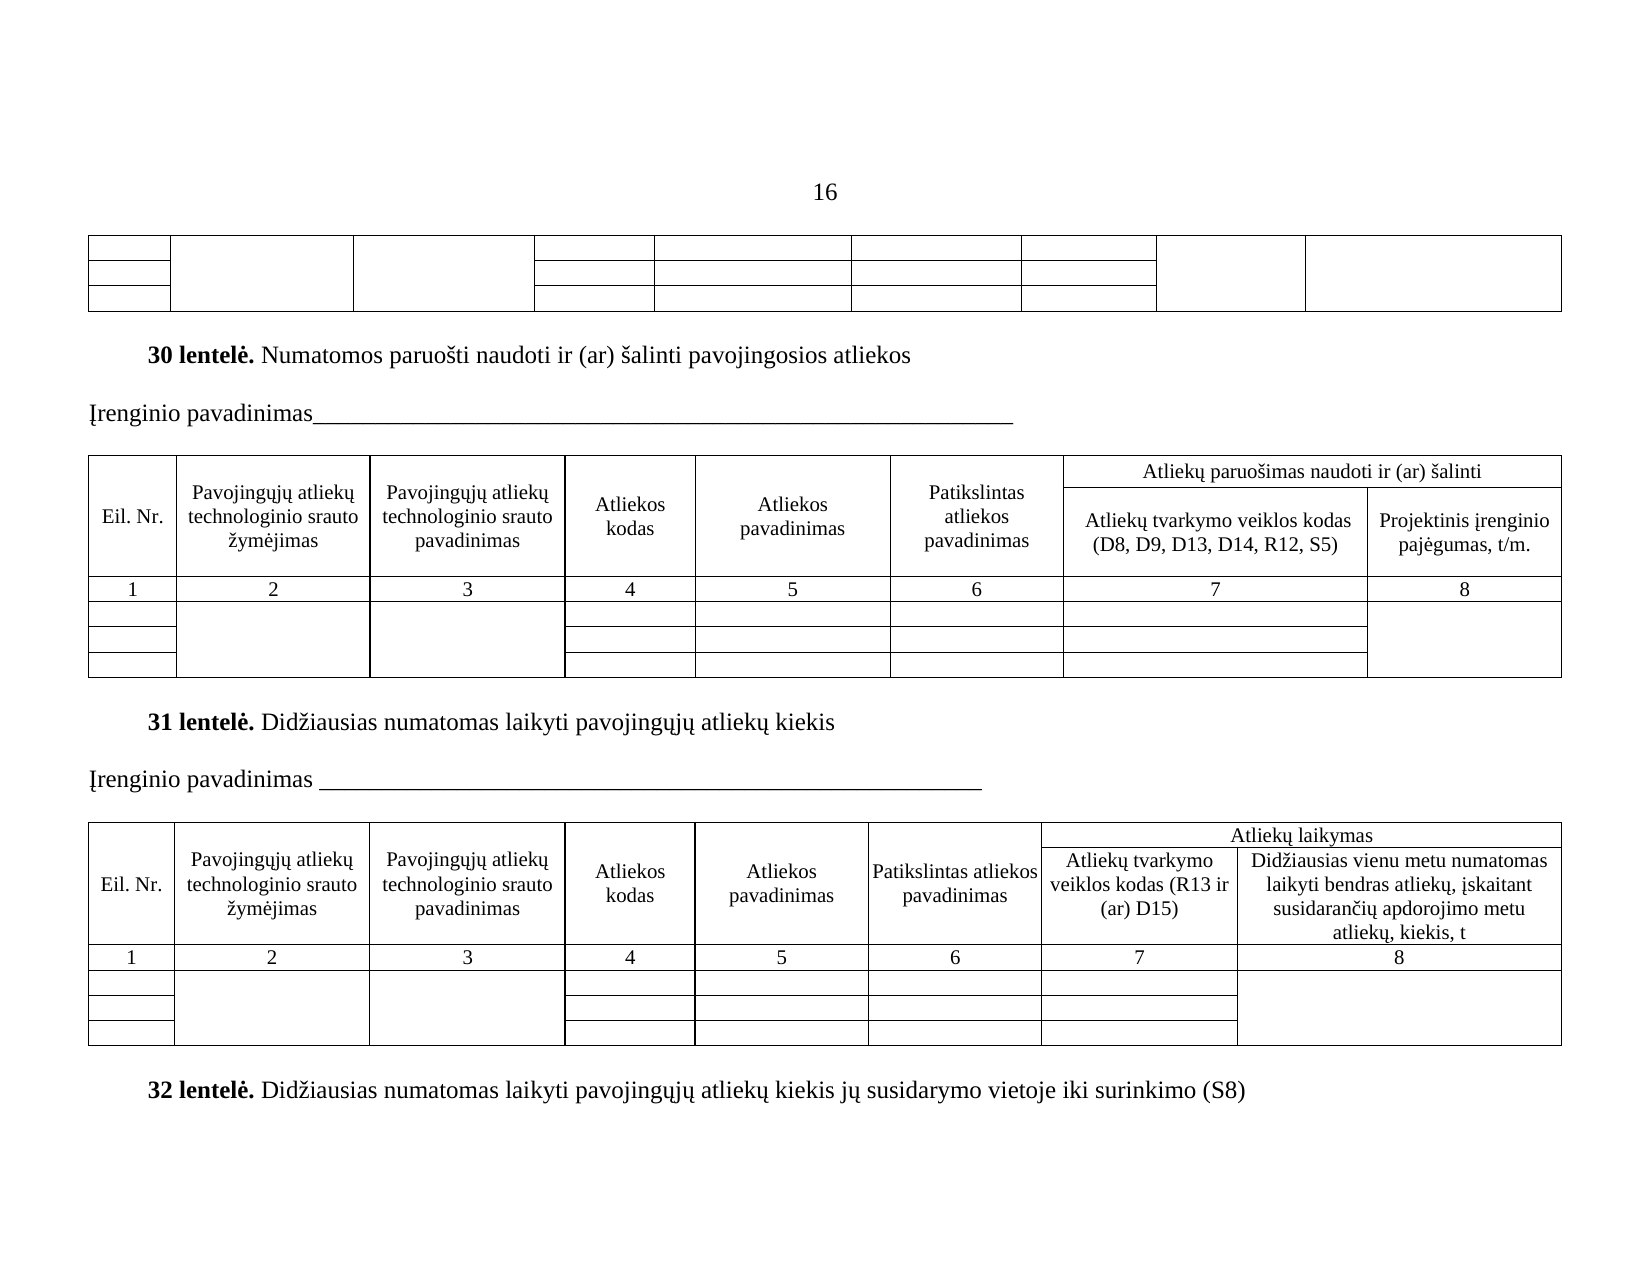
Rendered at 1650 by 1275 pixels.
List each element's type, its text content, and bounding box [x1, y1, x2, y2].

table_cell [1064, 627, 1367, 652]
table_cell Projektinis įrenginio pajėgumas, t/m. [1368, 488, 1561, 576]
table_cell [891, 627, 1063, 652]
table_cell [177, 602, 369, 677]
table_cell [655, 236, 851, 260]
table_cell [852, 236, 1021, 260]
table_cell [852, 261, 1021, 285]
table_cell 5 [696, 577, 890, 601]
table_cell 6 [869, 945, 1041, 969]
table_cell 8 [1368, 577, 1561, 601]
table_cell [1022, 286, 1156, 311]
text Įrenginio pavadinimas  [89, 764, 1561, 793]
table_cell 2 [175, 945, 369, 969]
table_cell 6 [891, 577, 1063, 601]
table_cell [869, 1021, 1041, 1045]
table_cell 8 [1238, 945, 1561, 969]
table_cell 4 [566, 945, 694, 969]
table_cell [1042, 971, 1237, 995]
table_cell [696, 996, 868, 1020]
table_cell [1306, 236, 1561, 311]
table_cell [370, 971, 564, 1045]
table_cell [175, 971, 369, 1045]
table_cell [1238, 971, 1561, 1045]
table_cell Didžiausias vienu metu numatomas laikyti bendras atliekų, įskaitant susidarančių apdorojimo metu atliekų, kiekis, t [1238, 848, 1561, 944]
table_cell [535, 286, 654, 311]
table_cell 4 [566, 577, 695, 601]
table_cell 1 [89, 945, 174, 969]
table_cell [1042, 996, 1237, 1020]
table_cell [1064, 653, 1367, 677]
table_cell [89, 236, 170, 260]
table_header Atliekų paruošimas naudoti ir (ar) šalinti [1064, 456, 1561, 487]
table_cell [696, 602, 890, 626]
table_cell [371, 602, 564, 677]
table_cell Atliekų tvarkymo veiklos kodas (R13 ir (ar) D15) [1042, 848, 1237, 944]
table_cell [1022, 236, 1156, 260]
table_cell [566, 971, 694, 995]
table_header Atliekos kodas [566, 823, 694, 944]
table_cell [89, 653, 176, 677]
table_cell [1042, 1021, 1237, 1045]
table_cell [891, 602, 1063, 626]
table_header Eil. Nr. [89, 823, 174, 944]
text Įrenginio pavadinimas [89, 398, 1561, 427]
table_cell [696, 627, 890, 652]
table_cell 5 [696, 945, 868, 969]
table_header Atliekos pavadinimas [696, 456, 890, 576]
table_cell [696, 653, 890, 677]
table_cell 2 [177, 577, 369, 601]
table_header Pavojingųjų atliekų technologinio srauto žymėjimas [177, 456, 369, 576]
table_cell [171, 236, 353, 311]
table_header Patikslintas atliekos pavadinimas [869, 823, 1041, 944]
text 32 lentelė. Didžiausias numatomas laikyti pavojingųjų atliekų kiekis jų susidarymo vietoje iki surinkimo (S8) [89, 1075, 1561, 1104]
text 30 lentelė. Numatomos paruošti naudoti ir (ar) šalinti pavojingosios atliekos [89, 340, 1561, 369]
table_cell [566, 653, 695, 677]
table_cell 1 [89, 577, 176, 601]
table_header Pavojingųjų atliekų technologinio srauto žymėjimas [175, 823, 369, 944]
table_cell [89, 261, 170, 285]
table_cell [89, 996, 174, 1020]
table_cell 3 [371, 577, 564, 601]
table_cell [566, 627, 695, 652]
table_cell [1368, 602, 1561, 677]
table_cell [869, 971, 1041, 995]
table_cell [566, 1021, 694, 1045]
table_cell [655, 286, 851, 311]
table_cell 7 [1064, 577, 1367, 601]
table_cell [566, 602, 695, 626]
table_header Atliekų laikymas [1042, 823, 1561, 847]
table_header Patikslintas atliekos pavadinimas [891, 456, 1063, 576]
table_cell [89, 627, 176, 652]
table_cell [1064, 602, 1367, 626]
table_cell Atliekų tvarkymo veiklos kodas (D8, D9, D13, D14, R12, S5) [1064, 488, 1367, 576]
table_cell [655, 261, 851, 285]
table_cell [1157, 236, 1305, 311]
table_header Pavojingųjų atliekų technologinio srauto pavadinimas [370, 823, 564, 944]
table_cell [89, 971, 174, 995]
table_cell 7 [1042, 945, 1237, 969]
table_cell [869, 996, 1041, 1020]
table_header Pavojingųjų atliekų technologinio srauto pavadinimas [371, 456, 564, 576]
table_cell [89, 286, 170, 311]
table_cell [696, 1021, 868, 1045]
table_cell [566, 996, 694, 1020]
table_cell 3 [370, 945, 564, 969]
text 31 lentelė. Didžiausias numatomas laikyti pavojingųjų atliekų kiekis [89, 707, 1561, 736]
table_cell [89, 602, 176, 626]
table_cell [535, 236, 654, 260]
table_cell [1022, 261, 1156, 285]
table_header Eil. Nr. [89, 456, 176, 576]
table_cell [89, 1021, 174, 1045]
table_header Atliekos pavadinimas [696, 823, 868, 944]
table_cell [696, 971, 868, 995]
table_cell [891, 653, 1063, 677]
table_cell [852, 286, 1021, 311]
table_cell [354, 236, 534, 311]
table_header Atliekos kodas [566, 456, 695, 576]
table_cell [535, 261, 654, 285]
